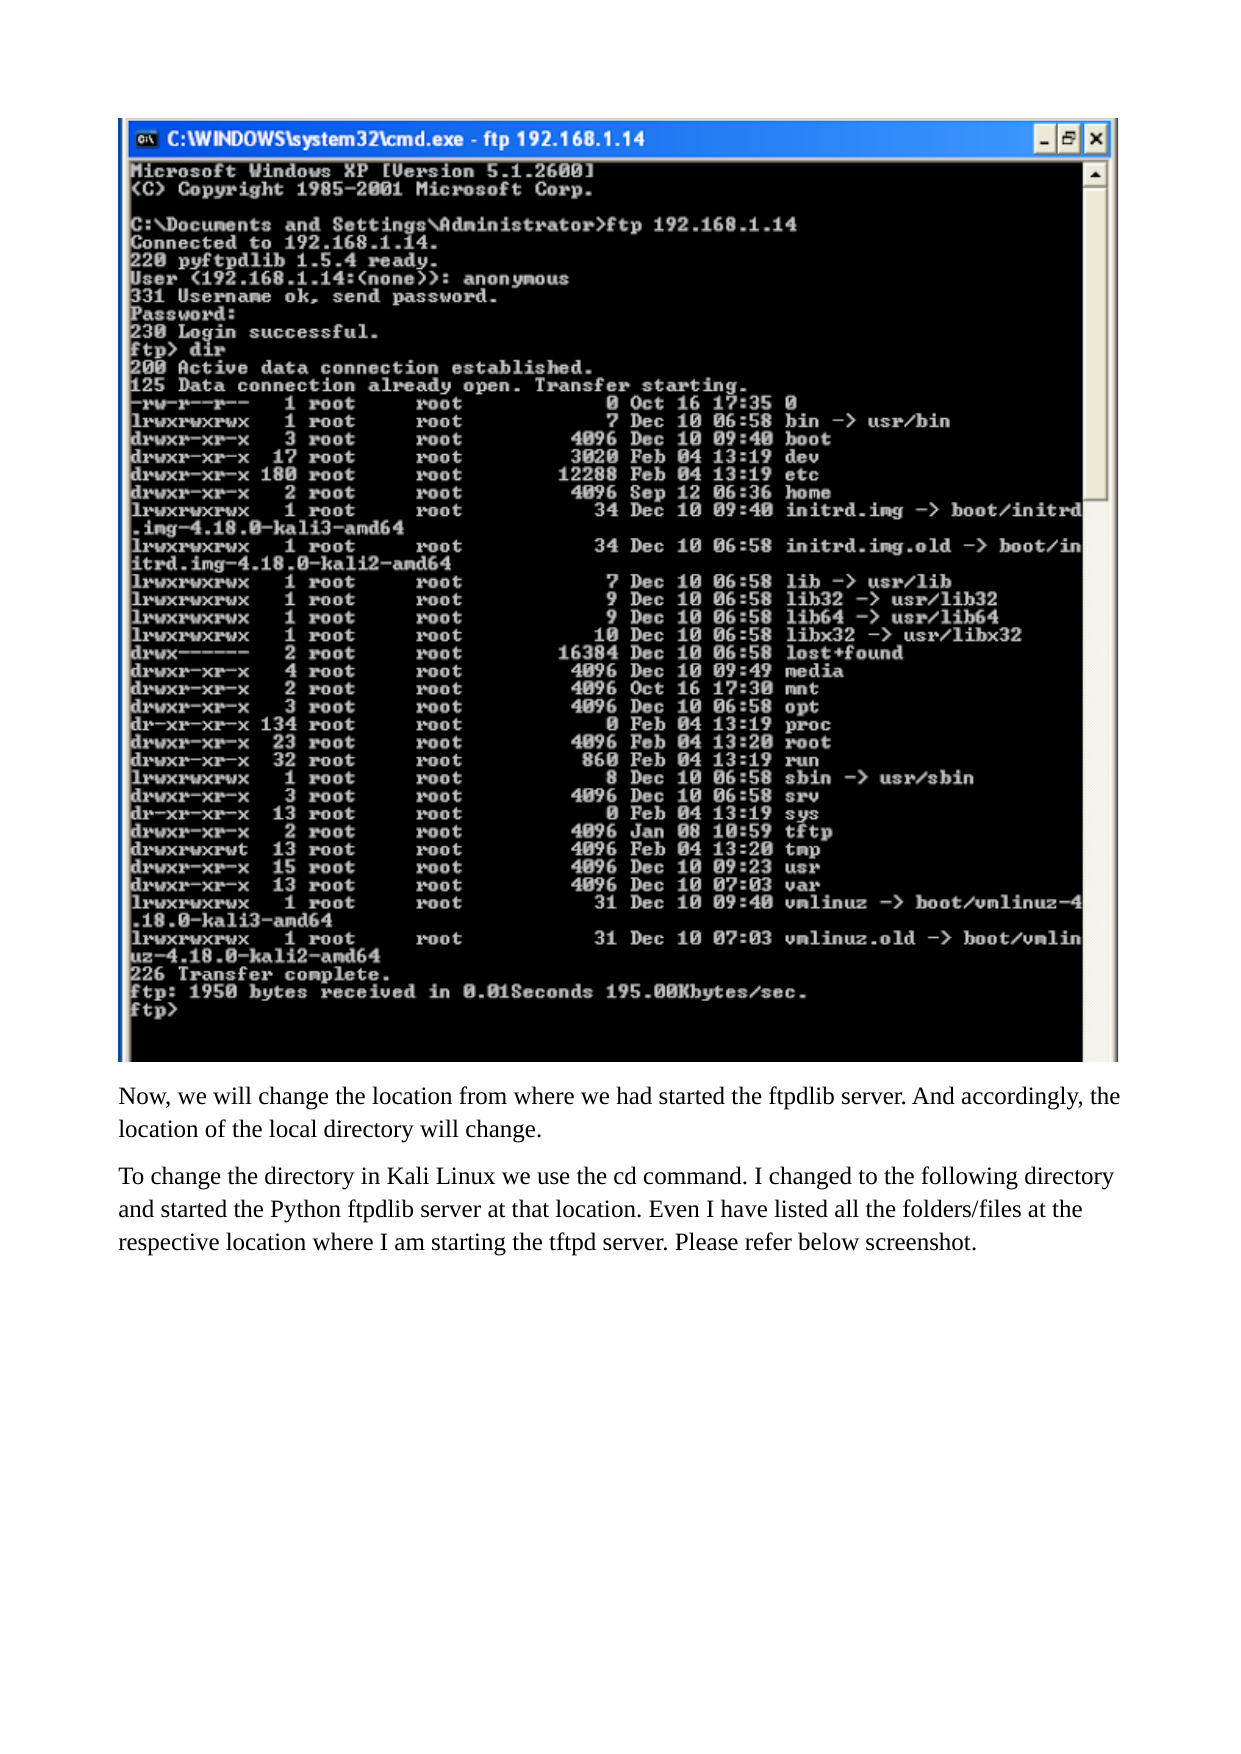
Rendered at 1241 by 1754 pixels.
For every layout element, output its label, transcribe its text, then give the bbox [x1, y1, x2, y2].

text To change the directory in Kali Linux we use the cd command. I changed to the following directory and started the Python ftpdlib server at that location. Even I have listed all the folders/files at the respective location where I am starting the tftpd server. Please refer below screenshot. [118, 1161, 1122, 1256]
text Now, we will change the location from where we had started the ftpdlib server. And accordingly, the location of the local directory will change. [118, 1081, 1122, 1142]
picture [118, 118, 1119, 1062]
